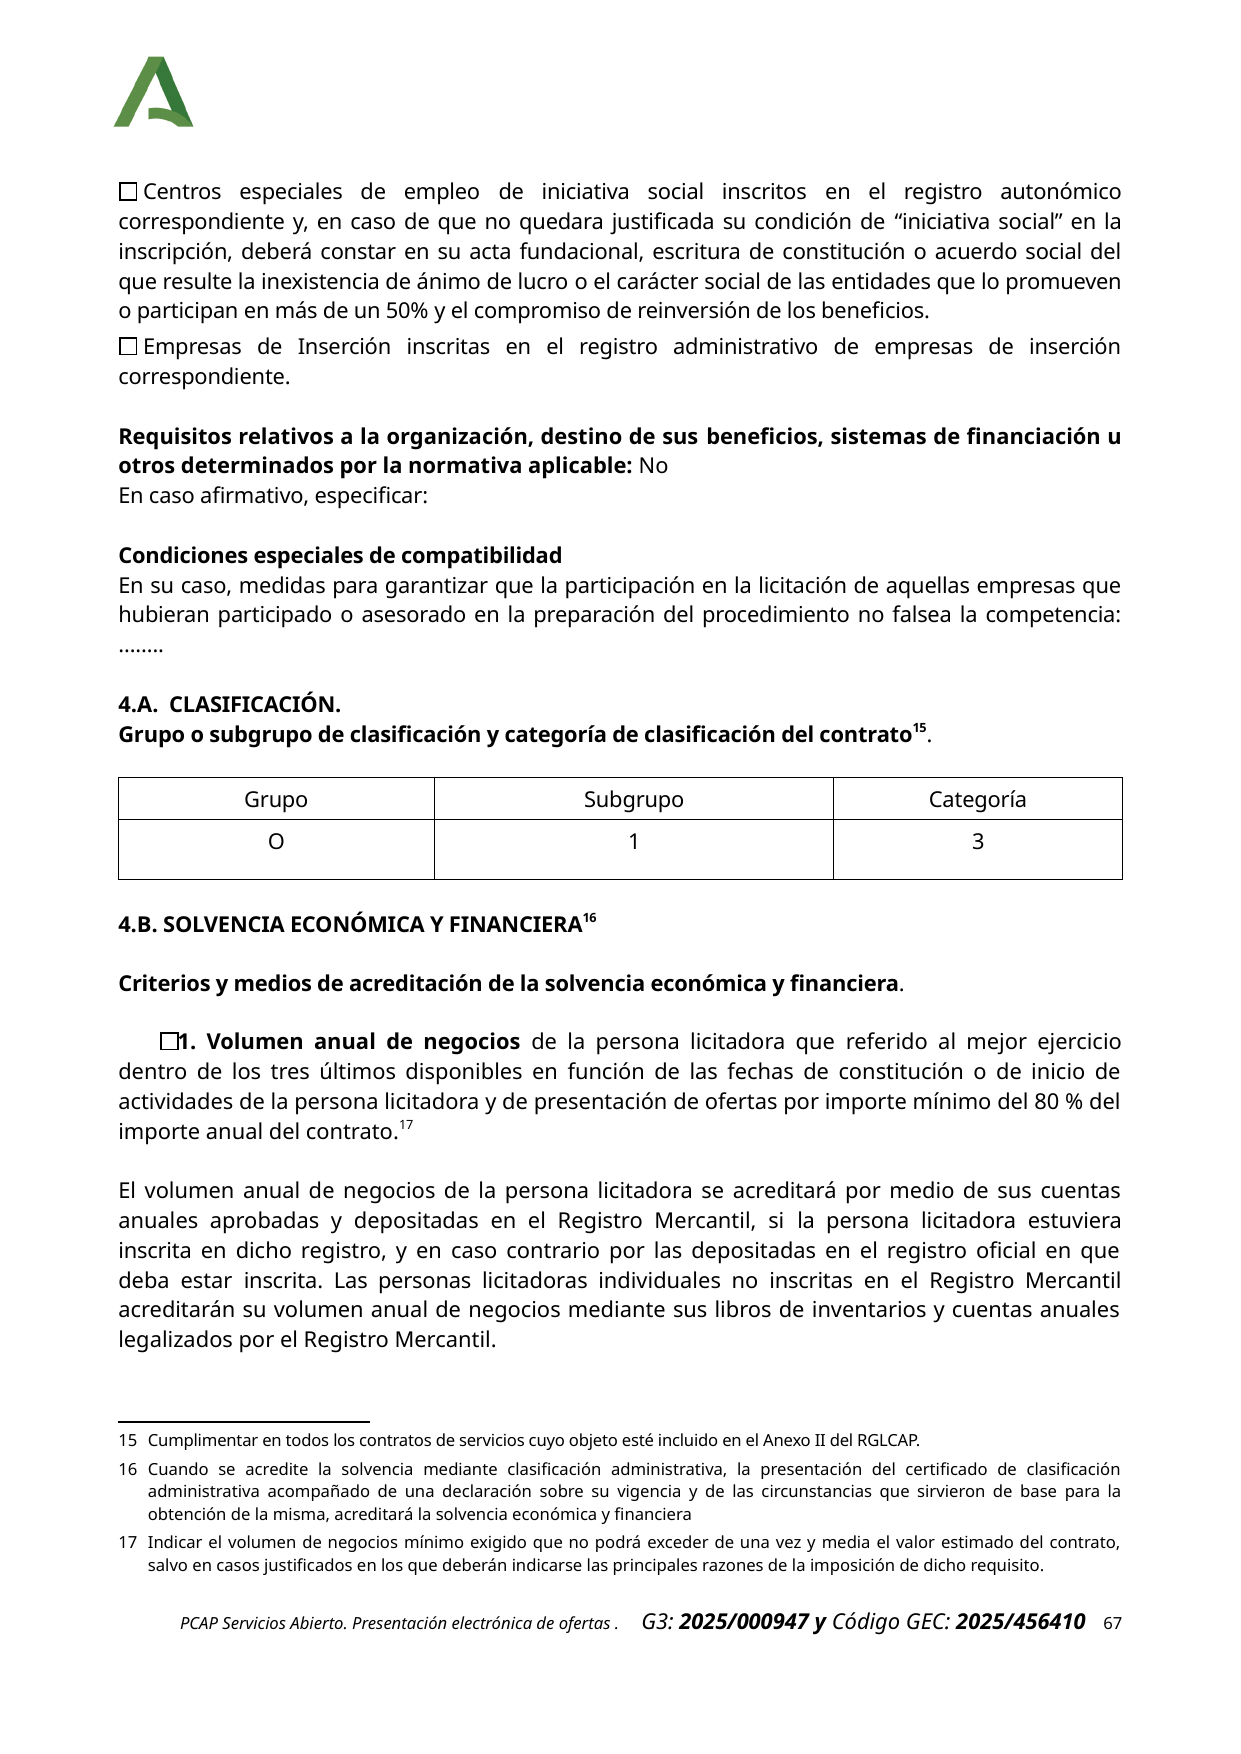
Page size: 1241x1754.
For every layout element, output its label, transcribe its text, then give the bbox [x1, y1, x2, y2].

text 4.B. SOLVENCIA ECONÓMICA Y FINANCIERA [118, 909, 1122, 939]
text En su caso, medidas para garantizar que la participación en la licitación de aquellas empresas que hubieran participado o asesorado en la preparación del procedimiento no falsea la competencia: …….. [118, 569, 1122, 659]
table_header Categoría [834, 778, 1122, 819]
text Condiciones especiales de compatibilidad [118, 540, 1122, 569]
table_cell O [119, 820, 434, 879]
text 1. Volumen anual de negocios de la persona licitadora que referido al mejor ejercicio dentro de los tres últimos disponibles en función de las fechas de constitución o de inicio de actividades de la persona licitadora y de presentación de ofertas por importe mínimo del 80 % del importe anual del contrato. [118, 1026, 1122, 1145]
text 4.A. CLASIFICACIÓN. [118, 689, 1122, 718]
text Criterios y medios de acreditación de la solvencia económica y financiera. [118, 968, 1122, 997]
table_header Grupo [119, 778, 434, 819]
picture [109, 52, 198, 131]
text Cumplimentar en todos los contratos de servicios cuyo objeto esté incluido en el Anexo II del RGLCAP. [118, 1428, 1122, 1451]
text Requisitos relativos a la organización, destino de sus beneficios, sistemas de financiación u otros determinados por la normativa aplicable: No [118, 421, 1122, 480]
text Centros especiales de empleo de iniciativa social inscritos en el registro autonómico correspondiente y, en caso de que no quedara justificada su condición de “iniciativa social” en la inscripción, deberá constar en su acta fundacional, escritura de constitución o acuerdo social del que resulte la inexistencia de ánimo de lucro o el carácter social de las entidades que lo promueven o participan en más de un 50% y el compromiso de reinversión de los beneficios. [118, 176, 1122, 325]
table_header Subgrupo [435, 778, 833, 819]
text El volumen anual de negocios de la persona licitadora se acreditará por medio de sus cuentas anuales aprobadas y depositadas en el Registro Mercantil, si la persona licitadora estuviera inscrita en dicho registro, y en caso contrario por las depositadas en el registro oficial en que deba estar inscrita. Las personas licitadoras individuales no inscritas en el Registro Mercantil acreditarán su volumen anual de negocios mediante sus libros de inventarios y cuentas anuales legalizados por el Registro Mercantil. [118, 1175, 1122, 1354]
table_cell 1 [435, 820, 833, 879]
table_cell 3 [834, 820, 1122, 879]
text Grupo o subgrupo de clasificación y categoría de clasificación del contrato. [118, 718, 1122, 748]
text Indicar el volumen de negocios mínimo exigido que no podrá exceder de una vez y media el valor estimado del contrato, salvo en casos justificados en los que deberán indicarse las principales razones de la imposición de dicho requisito. [118, 1531, 1122, 1577]
text En caso afirmativo, especificar: [118, 480, 1122, 510]
text Empresas de Inserción inscritas en el registro administrativo de empresas de inserción correspondiente. [118, 331, 1122, 391]
text Cuando se acredite la solvencia mediante clasificación administrativa, la presentación del certificado de clasificación administrativa acompañado de una declaración sobre su vigencia y de las circunstancias que sirvieron de base para la obtención de la misma, acreditará la solvencia económica y financiera [118, 1457, 1122, 1525]
